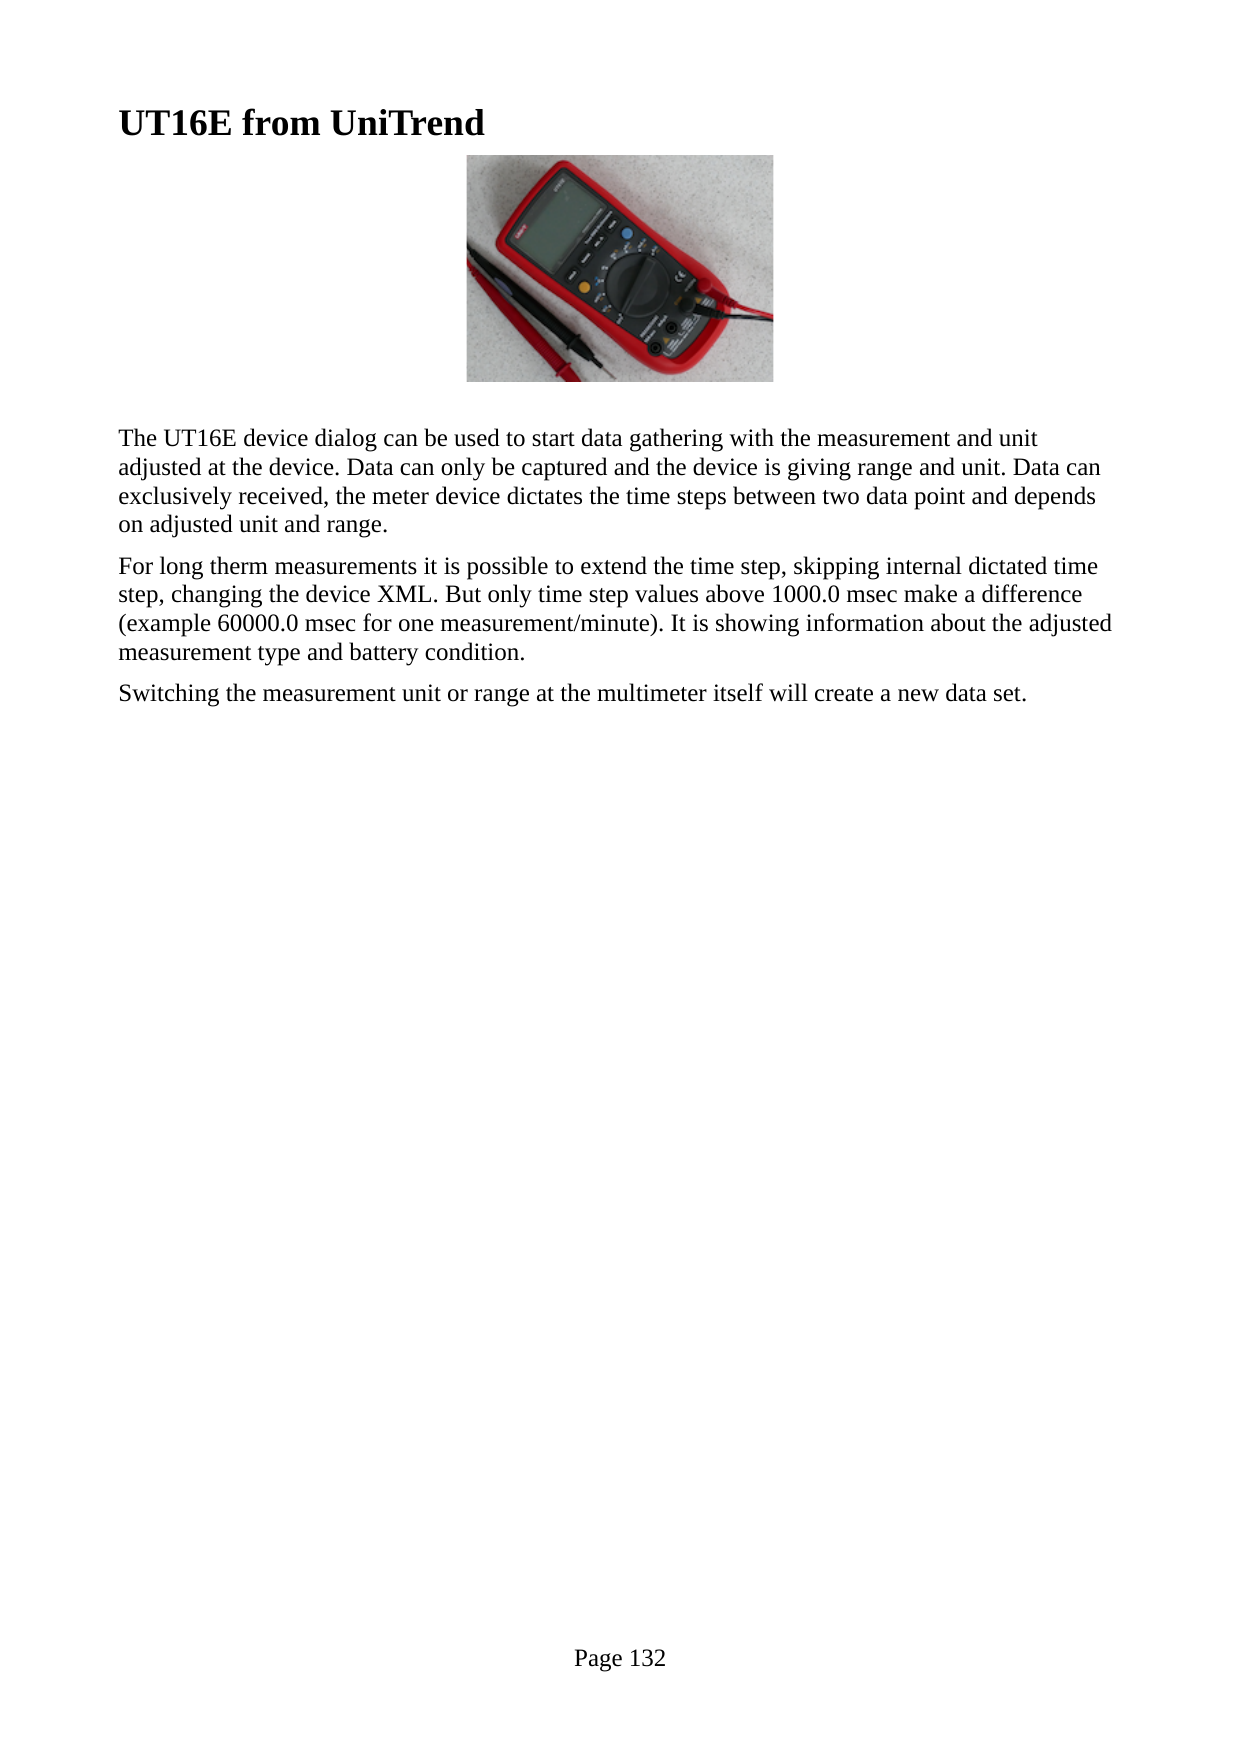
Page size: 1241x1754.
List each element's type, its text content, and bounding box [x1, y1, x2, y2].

picture [466, 155, 774, 382]
subtitle UT16E from UniTrend [118, 100, 1122, 143]
text The UT16E device dialog can be used to start data gathering with the measurement and unit adjusted at the device. Data can only be captured and the device is giving range and unit. Data can exclusively received, the meter device dictates the time steps between two data point and depends on adjusted unit and range. [118, 423, 1122, 538]
text For long therm measurements it is possible to extend the time step, skipping internal dictated time step, changing the device XML. But only time step values above 1000.0 msec make a difference (example 60000.0 msec for one measurement/minute). It is showing information about the adjusted measurement type and battery condition. [118, 551, 1122, 666]
text Switching the measurement unit or range at the multimeter itself will create a new data set. [118, 678, 1122, 707]
